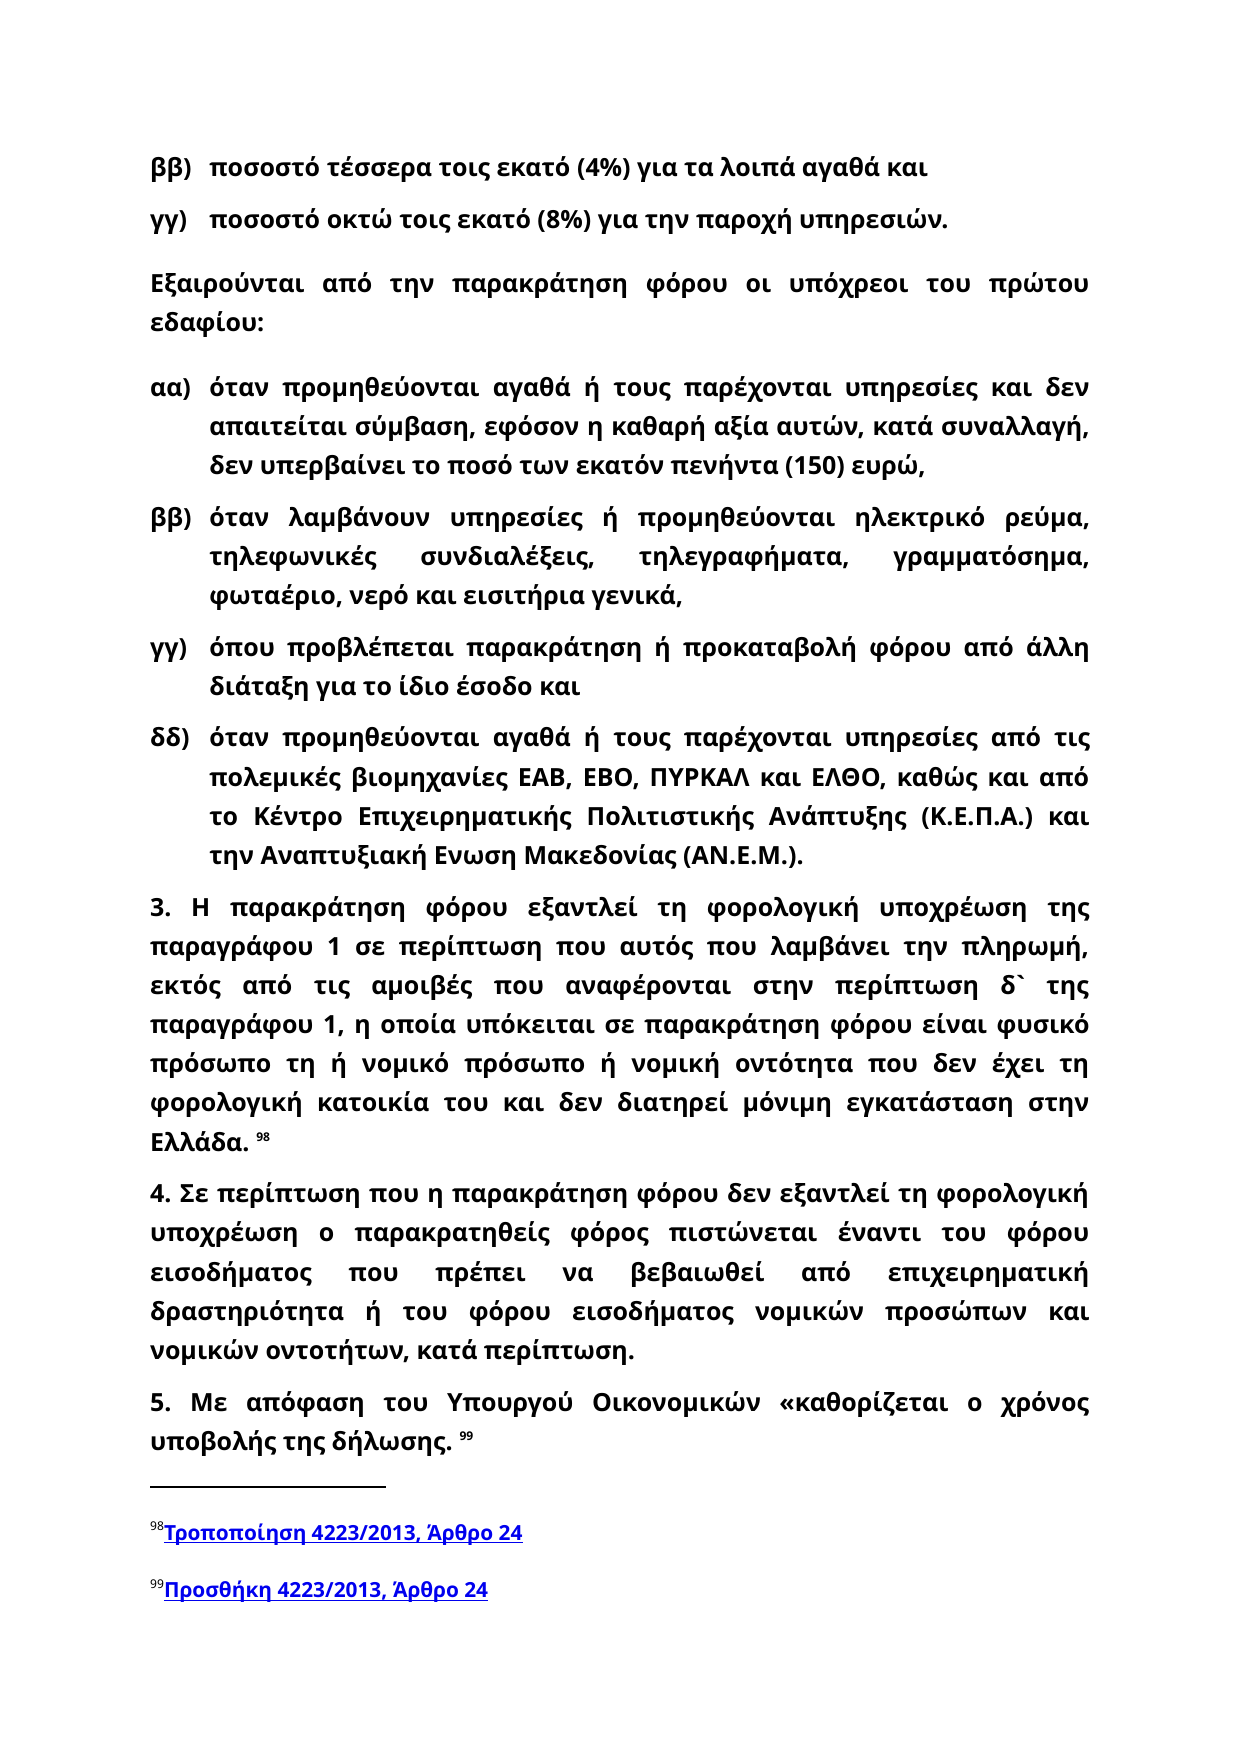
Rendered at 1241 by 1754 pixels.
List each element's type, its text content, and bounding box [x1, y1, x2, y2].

text Προσθήκη 4223/2013, Άρθρο 24 [150, 1576, 1090, 1604]
list αα) όταν προμηθεύονται αγαθά ή τους παρέχονται υπηρεσίες και δεν απαιτείται σύμβαση, εφόσον η καθαρή αξία αυτών, κατά συναλλαγή, δεν υπερβαίνει το ποσό των εκατόν πενήντα (150) ευρώ, [150, 369, 1090, 482]
list γγ) όπου προβλέπεται παρακράτηση ή προκαταβολή φόρου από άλλη διάταξη για το ίδιο έσοδο και [150, 629, 1090, 702]
text Τροποποίηση 4223/2013, Άρθρο 24 [150, 1518, 1090, 1546]
list γγ) ποσοστό οκτώ τοις εκατό (8%) για την παροχή υπηρεσιών. [150, 202, 1090, 236]
list δδ) όταν προμηθεύονται αγαθά ή τους παρέχονται υπηρεσίες από τις πολεμικές βιομηχανίες ΕΑΒ, ΕΒΟ, ΠΥΡΚΑΛ και ΕΛΘΟ, καθώς και από το Κέντρο Επιχειρηματικής Πολιτιστικής Ανάπτυξης (Κ.Ε.Π.Α.) και την Αναπτυξιακή Ενωση Μακεδονίας (ΑΝ.Ε.Μ.). [150, 720, 1090, 872]
list ββ) ποσοστό τέσσερα τοις εκατό (4%) για τα λοιπά αγαθά και [150, 150, 1090, 184]
text 3. Η παρακράτηση φόρου εξαντλεί τη φορολογική υποχρέωση της παραγράφου 1 σε περίπτωση που αυτός που λαμβάνει την πληρωμή, εκτός από τις αμοιβές που αναφέρονται στην περίπτωση δ` της παραγράφου 1, η οποία υπόκειται σε παρακράτηση φόρου είναι φυσικό πρόσωπο τη ή νομικό πρόσωπο ή νομική οντότητα που δεν έχει τη φορολογική κατοικία του και δεν διατηρεί μόνιμη εγκατάσταση στην Ελλάδα. [150, 889, 1090, 1158]
text 4. Σε περίπτωση που η παρακράτηση φόρου δεν εξαντλεί τη φορολογική υποχρέωση ο παρακρατηθείς φόρος πιστώνεται έναντι του φόρου εισοδήματος που πρέπει να βεβαιωθεί από επιχειρηματική δραστηριότητα ή του φόρου εισοδήματος νομικών προσώπων και νομικών οντοτήτων, κατά περίπτωση. [150, 1176, 1090, 1367]
text 5. Με απόφαση του Υπουργού Οικονομικών «καθορίζεται ο χρόνος υποβολής της δήλωσης. [150, 1384, 1090, 1457]
text Εξαιρούνται από την παρακράτηση φόρου οι υπόχρεοι του πρώτου εδαφίου: [150, 266, 1090, 339]
list ββ) όταν λαμβάνουν υπηρεσίες ή προμηθεύονται ηλεκτρικό ρεύμα, τηλεφωνικές συνδιαλέξεις, τηλεγραφήματα, γραμματόσημα, φωταέριο, νερό και εισιτήρια γενικά, [150, 499, 1090, 612]
